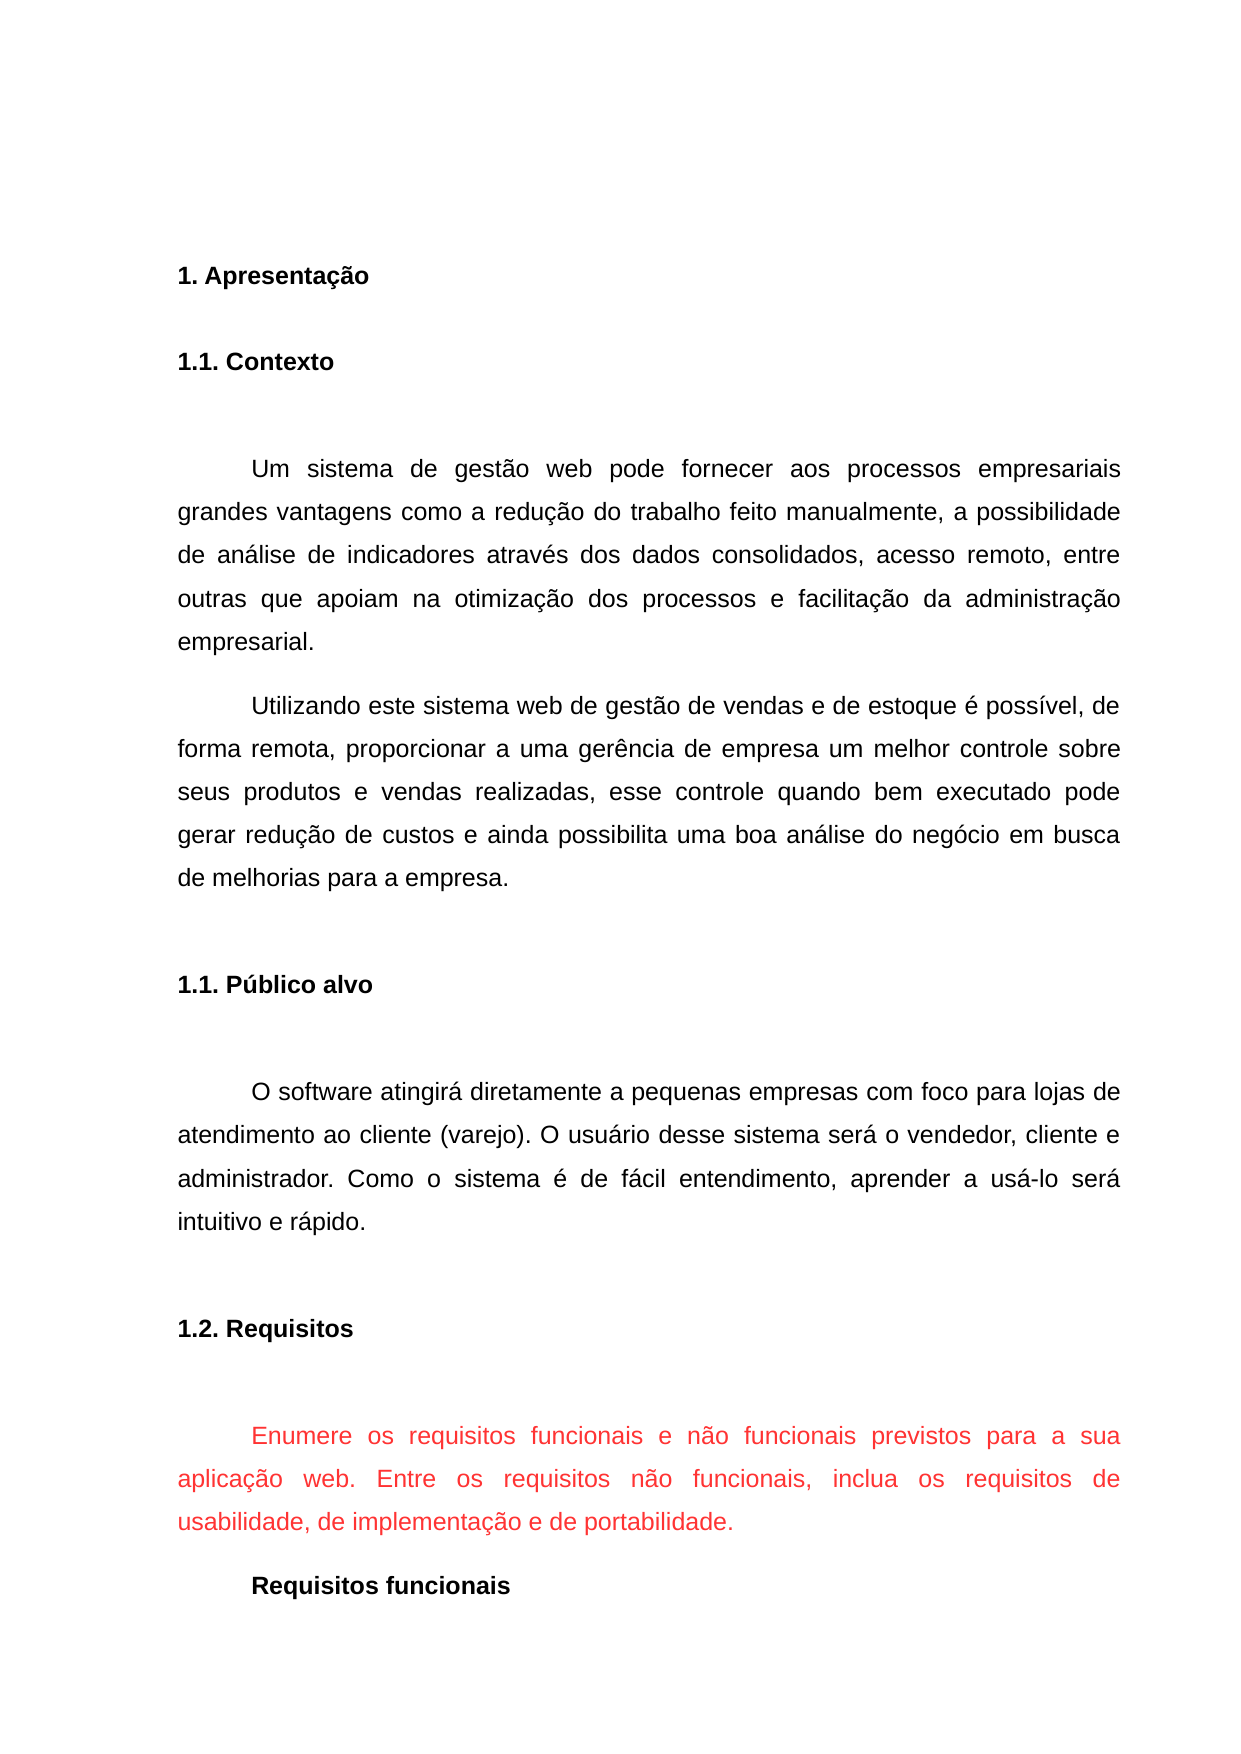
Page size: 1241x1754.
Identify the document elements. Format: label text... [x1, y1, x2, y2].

text Enumere os requisitos funcionais e não funcionais previstos para a sua aplicação web. Entre os requisitos não funcionais, inclua os requisitos de usabilidade, de implementação e de portabilidade. [177, 1421, 1122, 1536]
subtitle 1.1. Público alvo [177, 970, 1122, 999]
subtitle 1. Apresentação [177, 261, 1122, 290]
text Requisitos funcionais [177, 1571, 1122, 1600]
text O software atingirá diretamente a pequenas empresas com foco para lojas de atendimento ao cliente (varejo). O usuário desse sistema será o vendedor, cliente e administrador. Como o sistema é de fácil entendimento, aprender a usá-lo será intuitivo e rápido. [177, 1077, 1122, 1236]
subtitle 1.1. Contexto [177, 347, 1122, 376]
text Um sistema de gestão web pode fornecer aos processos empresariais grandes vantagens como a redução do trabalho feito manualmente, a possibilidade de análise de indicadores através dos dados consolidados, acesso remoto, entre outras que apoiam na otimização dos processos e facilitação da administração empresarial. [177, 454, 1122, 656]
subtitle 1.2. Requisitos [177, 1314, 1122, 1343]
text Utilizando este sistema web de gestão de vendas e de estoque é possível, de forma remota, proporcionar a uma gerência de empresa um melhor controle sobre seus produtos e vendas realizadas, esse controle quando bem executado pode gerar redução de custos e ainda possibilita uma boa análise do negócio em busca de melhorias para a empresa. [177, 691, 1122, 892]
